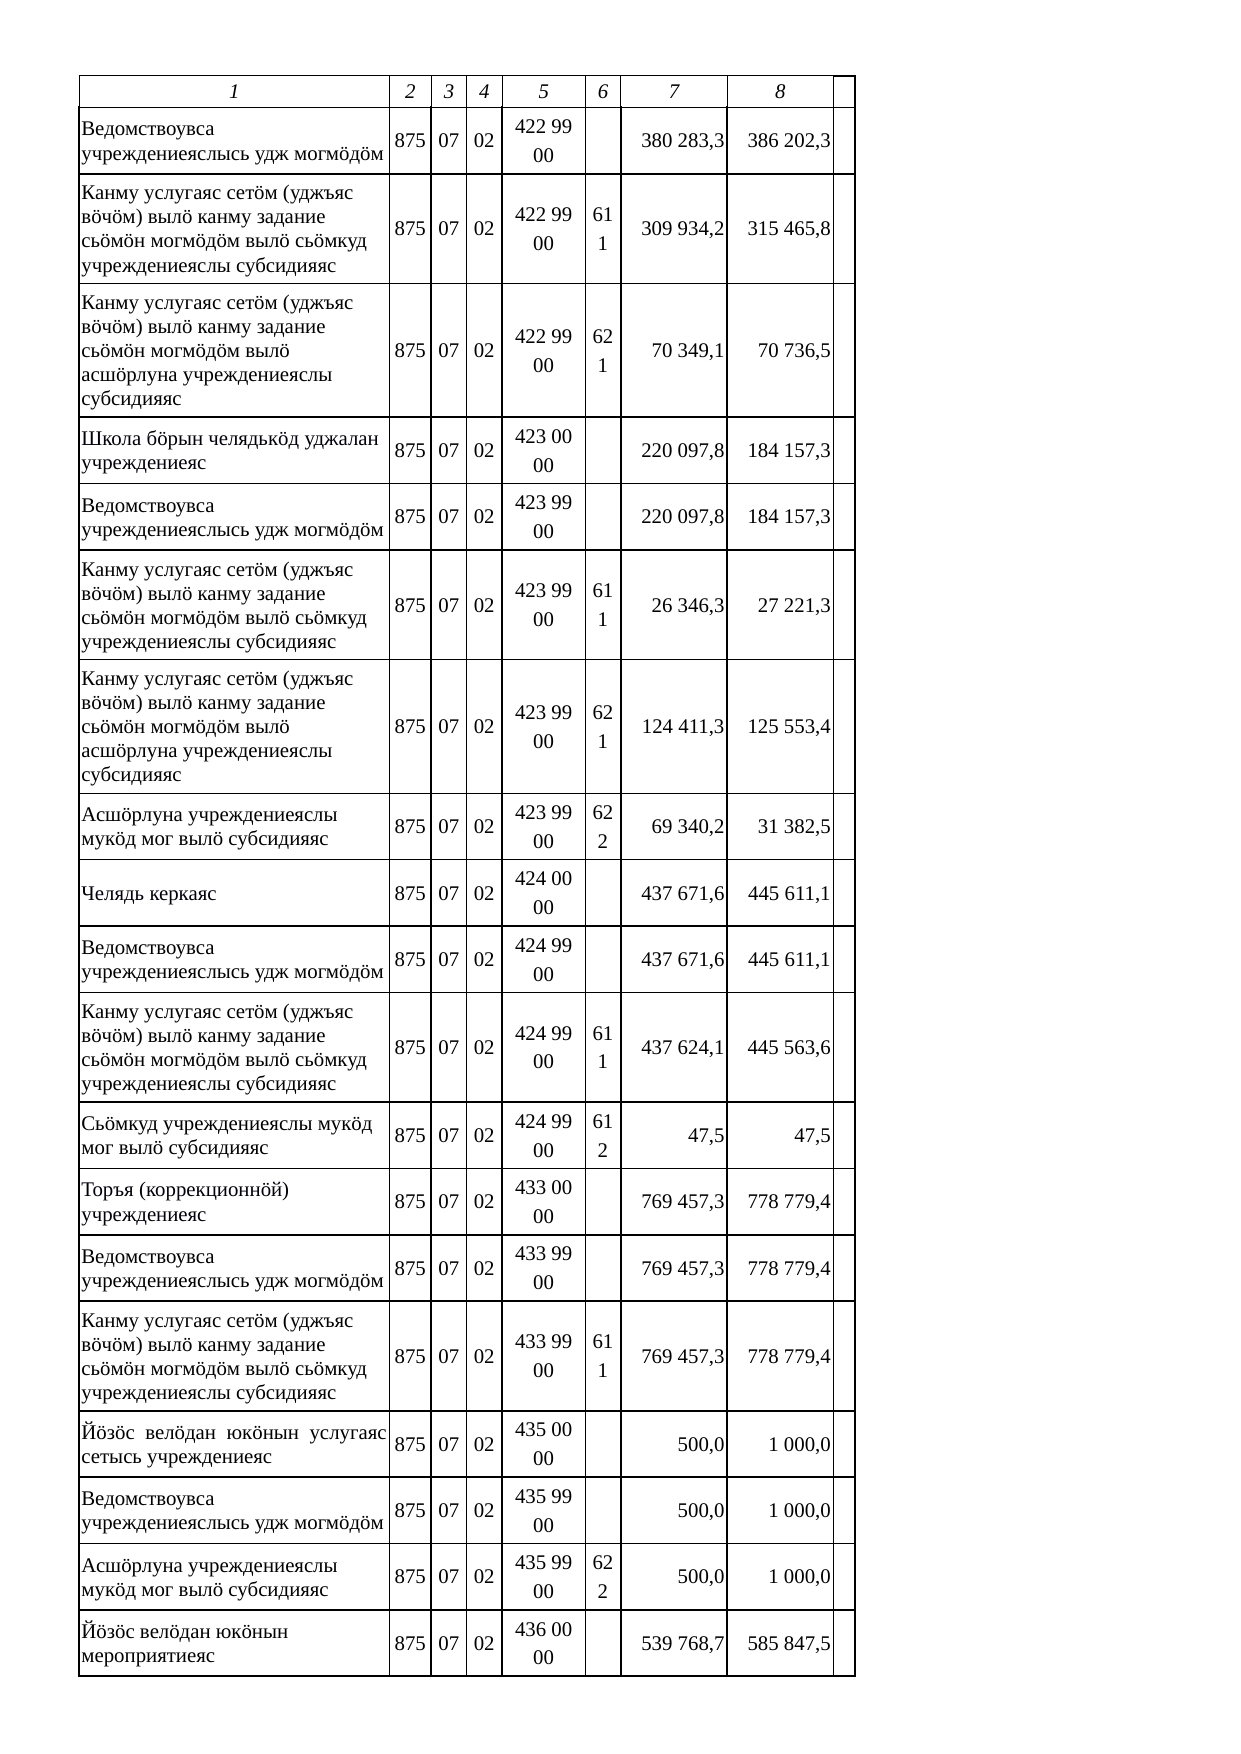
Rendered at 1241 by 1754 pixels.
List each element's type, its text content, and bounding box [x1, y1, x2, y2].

table_cell 07 [432, 1302, 466, 1410]
table_cell 309 934,2 [622, 175, 726, 282]
table_cell Ведомствоувса учреждениеяслысь удж могмӧдӧм [80, 108, 389, 173]
table_cell 70 349,1 [622, 284, 726, 416]
table_cell 435 99 00 [503, 1544, 585, 1609]
table_cell [834, 1236, 854, 1300]
table_cell 07 [432, 1478, 466, 1543]
table_cell 07 [432, 284, 466, 416]
table_cell Йӧзӧс велӧдан юкӧнын мероприятиеяс [80, 1611, 389, 1675]
table_cell 445 611,1 [728, 927, 833, 991]
table_cell [586, 484, 620, 549]
table_cell 424 00 00 [503, 860, 585, 925]
table_cell 02 [467, 794, 501, 859]
table_cell 769 457,3 [622, 1236, 726, 1300]
table_cell 220 097,8 [622, 484, 726, 549]
table_cell Ведомствоувса учреждениеяслысь удж могмӧдӧм [80, 1236, 389, 1300]
table_cell 769 457,3 [622, 1169, 726, 1234]
table_cell 184 157,3 [728, 418, 833, 483]
table_cell Школа бӧрын челядькӧд уджалан учреждениеяс [80, 418, 389, 483]
table_cell [834, 484, 854, 549]
table_cell 875 [390, 1302, 430, 1410]
table_cell [586, 860, 620, 925]
table_cell 02 [467, 860, 501, 925]
table_cell 07 [432, 108, 466, 173]
table_cell 220 097,8 [622, 418, 726, 483]
table_cell [834, 108, 854, 173]
table_cell 875 [390, 418, 430, 483]
table_cell 422 99 00 [503, 284, 585, 416]
table_cell 437 624,1 [622, 993, 726, 1101]
table_cell 02 [467, 660, 501, 792]
table_cell 875 [390, 484, 430, 549]
table_cell Торъя (коррекционнӧй) учреждениеяс [80, 1169, 389, 1234]
table_cell 1 000,0 [728, 1478, 833, 1543]
table_cell 02 [467, 175, 501, 282]
table_cell 26 346,3 [622, 551, 726, 659]
table_cell [834, 927, 854, 991]
table_cell 423 99 00 [503, 484, 585, 549]
table_cell 769 457,3 [622, 1302, 726, 1410]
table_header 6 [586, 76, 620, 106]
table_cell 1 000,0 [728, 1412, 833, 1476]
table_cell Канму услугаяс сетӧм (уджъяс вӧчӧм) вылӧ канму задание сьӧмӧн могмӧдӧм вылӧ сьӧмкуд учреждениеяслы субсидияяс [80, 175, 389, 282]
table_cell 02 [467, 1302, 501, 1410]
table_cell 31 382,5 [728, 794, 833, 859]
table_cell 02 [467, 927, 501, 991]
table_cell [834, 1302, 854, 1410]
table_header 7 [621, 76, 727, 106]
table_cell Канму услугаяс сетӧм (уджъяс вӧчӧм) вылӧ канму задание сьӧмӧн могмӧдӧм вылӧ асшӧрлуна учреждениеяслы субсидияяс [80, 284, 389, 416]
table_cell 07 [432, 1236, 466, 1300]
table_cell 585 847,5 [728, 1611, 833, 1675]
table_cell 02 [467, 1169, 501, 1234]
table_cell [834, 860, 854, 925]
table_cell [834, 284, 854, 416]
table_cell 875 [390, 551, 430, 659]
table_cell 445 611,1 [728, 860, 833, 925]
table_cell 02 [467, 1236, 501, 1300]
table_cell 184 157,3 [728, 484, 833, 549]
table_cell 02 [467, 484, 501, 549]
table_cell [586, 927, 620, 991]
table_header [834, 77, 854, 106]
table_cell [834, 993, 854, 1101]
table_cell [834, 1412, 854, 1476]
table_cell 423 99 00 [503, 794, 585, 859]
table_cell 875 [390, 660, 430, 792]
table_cell 875 [390, 1236, 430, 1300]
table_cell 445 563,6 [728, 993, 833, 1101]
table_cell Ведомствоувса учреждениеяслысь удж могмӧдӧм [80, 484, 389, 549]
table_cell 611 [586, 993, 620, 1101]
table_cell 1 000,0 [728, 1544, 833, 1609]
table_cell 47,5 [728, 1103, 833, 1167]
table_cell 07 [432, 1611, 466, 1675]
table_cell 875 [390, 1169, 430, 1234]
table_cell 875 [390, 1412, 430, 1476]
table_cell 875 [390, 284, 430, 416]
table_cell 778 779,4 [728, 1236, 833, 1300]
table_cell 611 [586, 551, 620, 659]
table_cell 437 671,6 [622, 860, 726, 925]
table_cell 621 [586, 660, 620, 792]
table_cell 69 340,2 [622, 794, 726, 859]
table_cell 07 [432, 927, 466, 991]
table_cell 380 283,3 [622, 108, 726, 173]
table_cell 875 [390, 993, 430, 1101]
table_cell 437 671,6 [622, 927, 726, 991]
table_cell 500,0 [622, 1412, 726, 1476]
table_cell Канму услугаяс сетӧм (уджъяс вӧчӧм) вылӧ канму задание сьӧмӧн могмӧдӧм вылӧ сьӧмкуд учреждениеяслы субсидияяс [80, 1302, 389, 1410]
table_header 1 [80, 76, 389, 106]
table_cell [834, 1478, 854, 1543]
table_cell 875 [390, 1544, 430, 1609]
table_cell [834, 1103, 854, 1167]
table_cell 07 [432, 993, 466, 1101]
table_cell 27 221,3 [728, 551, 833, 659]
table_cell 500,0 [622, 1544, 726, 1609]
table_cell 423 99 00 [503, 660, 585, 792]
table_cell 778 779,4 [728, 1169, 833, 1234]
table_cell 02 [467, 551, 501, 659]
table_cell 02 [467, 1611, 501, 1675]
table_cell 07 [432, 418, 466, 483]
table_cell 436 00 00 [503, 1611, 585, 1675]
table_cell 02 [467, 284, 501, 416]
table_cell 612 [586, 1103, 620, 1167]
table_cell [586, 1478, 620, 1543]
table_cell 433 00 00 [503, 1169, 585, 1234]
table_cell 423 99 00 [503, 551, 585, 659]
table_cell 02 [467, 418, 501, 483]
table_cell 435 00 00 [503, 1412, 585, 1476]
table_cell [586, 1611, 620, 1675]
table_cell 315 465,8 [728, 175, 833, 282]
table_cell 433 99 00 [503, 1302, 585, 1410]
table_cell 875 [390, 108, 430, 173]
table_cell Канму услугаяс сетӧм (уджъяс вӧчӧм) вылӧ канму задание сьӧмӧн могмӧдӧм вылӧ сьӧмкуд учреждениеяслы субсидияяс [80, 551, 389, 659]
table_cell [834, 175, 854, 282]
table_cell 02 [467, 1544, 501, 1609]
table_cell 02 [467, 1103, 501, 1167]
table_cell 02 [467, 993, 501, 1101]
table_header 8 [728, 76, 833, 106]
table_cell 875 [390, 794, 430, 859]
table_header 4 [467, 76, 502, 106]
table_cell 622 [586, 1544, 620, 1609]
table_cell 423 00 00 [503, 418, 585, 483]
table_cell [586, 1236, 620, 1300]
table_header 2 [390, 76, 431, 106]
table_cell 70 736,5 [728, 284, 833, 416]
table_cell 07 [432, 860, 466, 925]
table_cell 02 [467, 1412, 501, 1476]
table_cell 07 [432, 794, 466, 859]
table_header 3 [432, 76, 466, 106]
table_cell 875 [390, 175, 430, 282]
table_cell 422 99 00 [503, 175, 585, 282]
table_cell 07 [432, 660, 466, 792]
table_cell 47,5 [622, 1103, 726, 1167]
table_cell 622 [586, 794, 620, 859]
table_cell [834, 1611, 854, 1675]
table_cell 422 99 00 [503, 108, 585, 173]
table_cell 500,0 [622, 1478, 726, 1543]
table_cell [834, 660, 854, 792]
table_cell [586, 1169, 620, 1234]
table_cell [834, 1544, 854, 1609]
table_cell 875 [390, 1478, 430, 1543]
table_cell 435 99 00 [503, 1478, 585, 1543]
table_cell 433 99 00 [503, 1236, 585, 1300]
table_cell [834, 794, 854, 859]
table_cell 07 [432, 551, 466, 659]
table_cell Канму услугаяс сетӧм (уджъяс вӧчӧм) вылӧ канму задание сьӧмӧн могмӧдӧм вылӧ асшӧрлуна учреждениеяслы субсидияяс [80, 660, 389, 792]
table_cell 07 [432, 1412, 466, 1476]
table_cell Асшӧрлуна учреждениеяслы мукӧд мог вылӧ субсидияяс [80, 1544, 389, 1609]
table_cell [586, 418, 620, 483]
table_cell [586, 1412, 620, 1476]
table_cell [834, 418, 854, 483]
table_cell Ведомствоувса учреждениеяслысь удж могмӧдӧм [80, 927, 389, 991]
table_cell 621 [586, 284, 620, 416]
table_cell 875 [390, 1611, 430, 1675]
table_cell 124 411,3 [622, 660, 726, 792]
table_cell Челядь керкаяс [80, 860, 389, 925]
table_cell 02 [467, 1478, 501, 1543]
table_cell 424 99 00 [503, 1103, 585, 1167]
table_cell 07 [432, 1103, 466, 1167]
table_cell Асшӧрлуна учреждениеяслы мукӧд мог вылӧ субсидияяс [80, 794, 389, 859]
table_cell 875 [390, 860, 430, 925]
table_cell [834, 551, 854, 659]
table_cell [586, 108, 620, 173]
table_cell Канму услугаяс сетӧм (уджъяс вӧчӧм) вылӧ канму задание сьӧмӧн могмӧдӧм вылӧ сьӧмкуд учреждениеяслы субсидияяс [80, 993, 389, 1101]
table_cell 424 99 00 [503, 927, 585, 991]
table_cell 539 768,7 [622, 1611, 726, 1675]
table_cell Ведомствоувса учреждениеяслысь удж могмӧдӧм [80, 1478, 389, 1543]
table_cell 125 553,4 [728, 660, 833, 792]
table_cell 778 779,4 [728, 1302, 833, 1410]
table_cell 07 [432, 1169, 466, 1234]
table_cell 611 [586, 175, 620, 282]
table_cell [834, 1169, 854, 1234]
table_cell 07 [432, 484, 466, 549]
table_cell 07 [432, 175, 466, 282]
table_cell 875 [390, 927, 430, 991]
table_header 5 [503, 76, 585, 106]
table_cell 611 [586, 1302, 620, 1410]
table_cell Йӧзӧс велӧдан юкӧнын услугаяс сетысь учреждениеяс [80, 1412, 389, 1476]
table_cell 875 [390, 1103, 430, 1167]
table_cell 02 [467, 108, 501, 173]
table_cell 424 99 00 [503, 993, 585, 1101]
table_cell 386 202,3 [728, 108, 833, 173]
table_cell 07 [432, 1544, 466, 1609]
table_cell Сьӧмкуд учреждениеяслы мукӧд мог вылӧ субсидияяс [80, 1103, 389, 1167]
